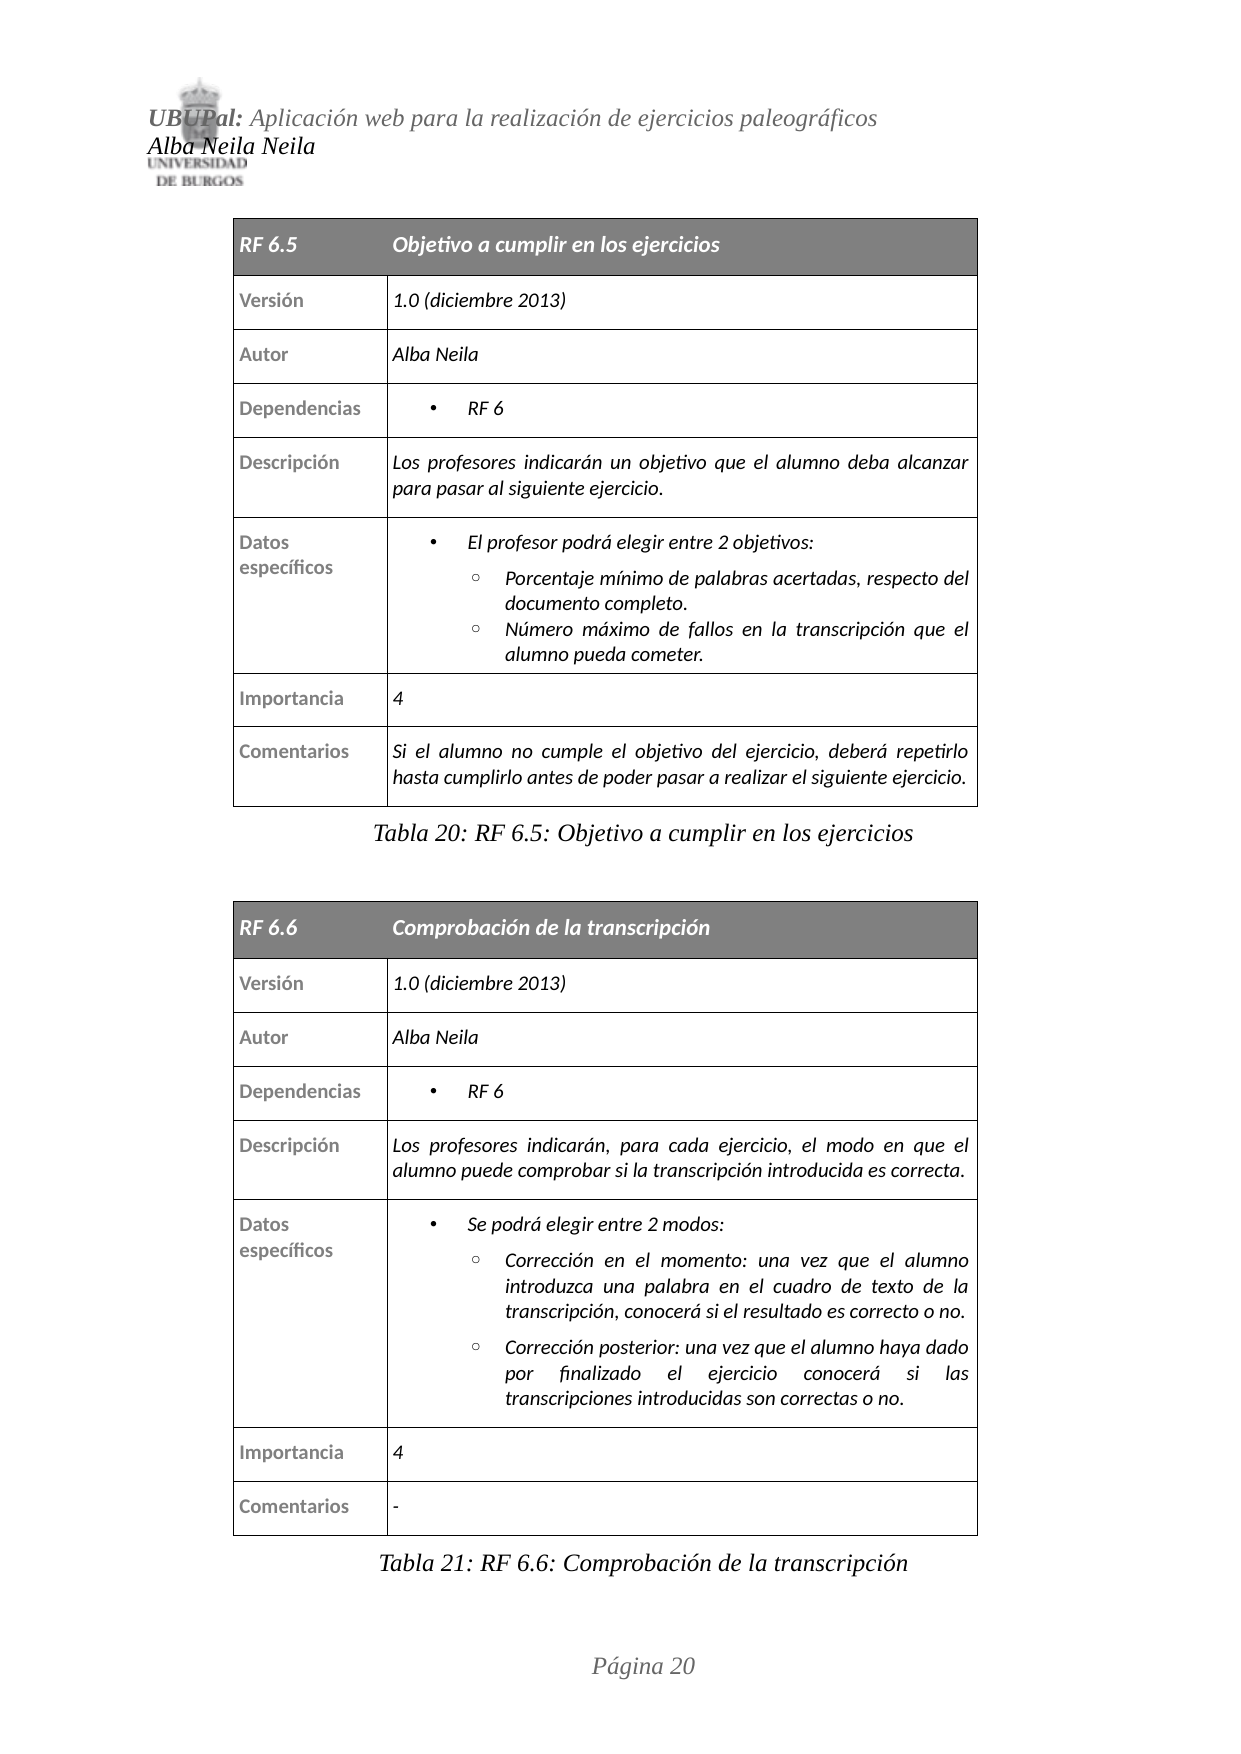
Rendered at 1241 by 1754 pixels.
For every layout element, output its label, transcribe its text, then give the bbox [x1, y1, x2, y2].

table_cell Comentarios [234, 727, 387, 806]
table_cell Autor [234, 330, 387, 383]
picture [147, 77, 247, 186]
table_cell Descripción [234, 438, 387, 517]
table_cell Versión [234, 959, 387, 1012]
text Tabla 21: RF 6.6: Comprobación de la transcripción [226, 1548, 1063, 1577]
table_cell Los profesores indicarán un objetivo que el alumno deba alcanzar para pasar al siguiente ejercicio. [388, 438, 977, 517]
table_cell Versión [234, 276, 387, 329]
table_cell Los profesores indicarán, para cada ejercicio, el modo en que el alumno puede comprobar si la transcripción introducida es correcta. [388, 1121, 977, 1199]
table_cell El profesor podrá elegir entre 2 objetivos: Porcentaje mínimo de palabras acertadas, respecto del documento completo. Número máximo de fallos en la transcripción que el alumno pueda cometer. [388, 518, 977, 672]
table_cell Comentarios [234, 1482, 387, 1535]
table_cell Dependencias [234, 384, 387, 437]
table_cell Si el alumno no cumple el objetivo del ejercicio, deberá repetirlo hasta cumplirlo antes de poder pasar a realizar el siguiente ejercicio. [388, 727, 977, 806]
table_cell Descripción [234, 1121, 387, 1199]
table_cell Dependencias [234, 1067, 387, 1120]
table_cell Alba Neila [388, 330, 977, 383]
table_cell RF 6 [388, 384, 977, 437]
table_cell 4 [388, 674, 977, 726]
table_header Objetivo a cumplir en los ejercicios [387, 219, 977, 275]
table_cell 1.0 (diciembre 2013) [388, 276, 977, 329]
table_cell Importancia [234, 674, 387, 726]
table_cell Datos específicos [234, 1200, 387, 1427]
table_cell RF 6 [388, 1067, 977, 1120]
table_header Comprobación de la transcripción [387, 902, 977, 958]
table_cell 4 [388, 1428, 977, 1481]
table_cell Importancia [234, 1428, 387, 1481]
text Tabla 20: RF 6.5: Objetivo a cumplir en los ejercicios [226, 818, 1063, 847]
table_header RF 6.5 [234, 219, 387, 275]
table_cell Autor [234, 1013, 387, 1066]
table_cell Alba Neila [388, 1013, 977, 1066]
table_cell Se podrá elegir entre 2 modos: Corrección en el momento: una vez que el alumno introduzca una palabra en el cuadro de texto de la transcripción, conocerá si el resultado es correcto o no. Corrección posterior: una vez que el alumno haya dado por finalizado el ejercicio conocerá si las transcripciones introducidas son correctas o no. [388, 1200, 977, 1427]
table_cell Datos específicos [234, 518, 387, 672]
table_cell 1.0 (diciembre 2013) [388, 959, 977, 1012]
table_cell - [388, 1482, 977, 1535]
table_header RF 6.6 [234, 902, 387, 958]
